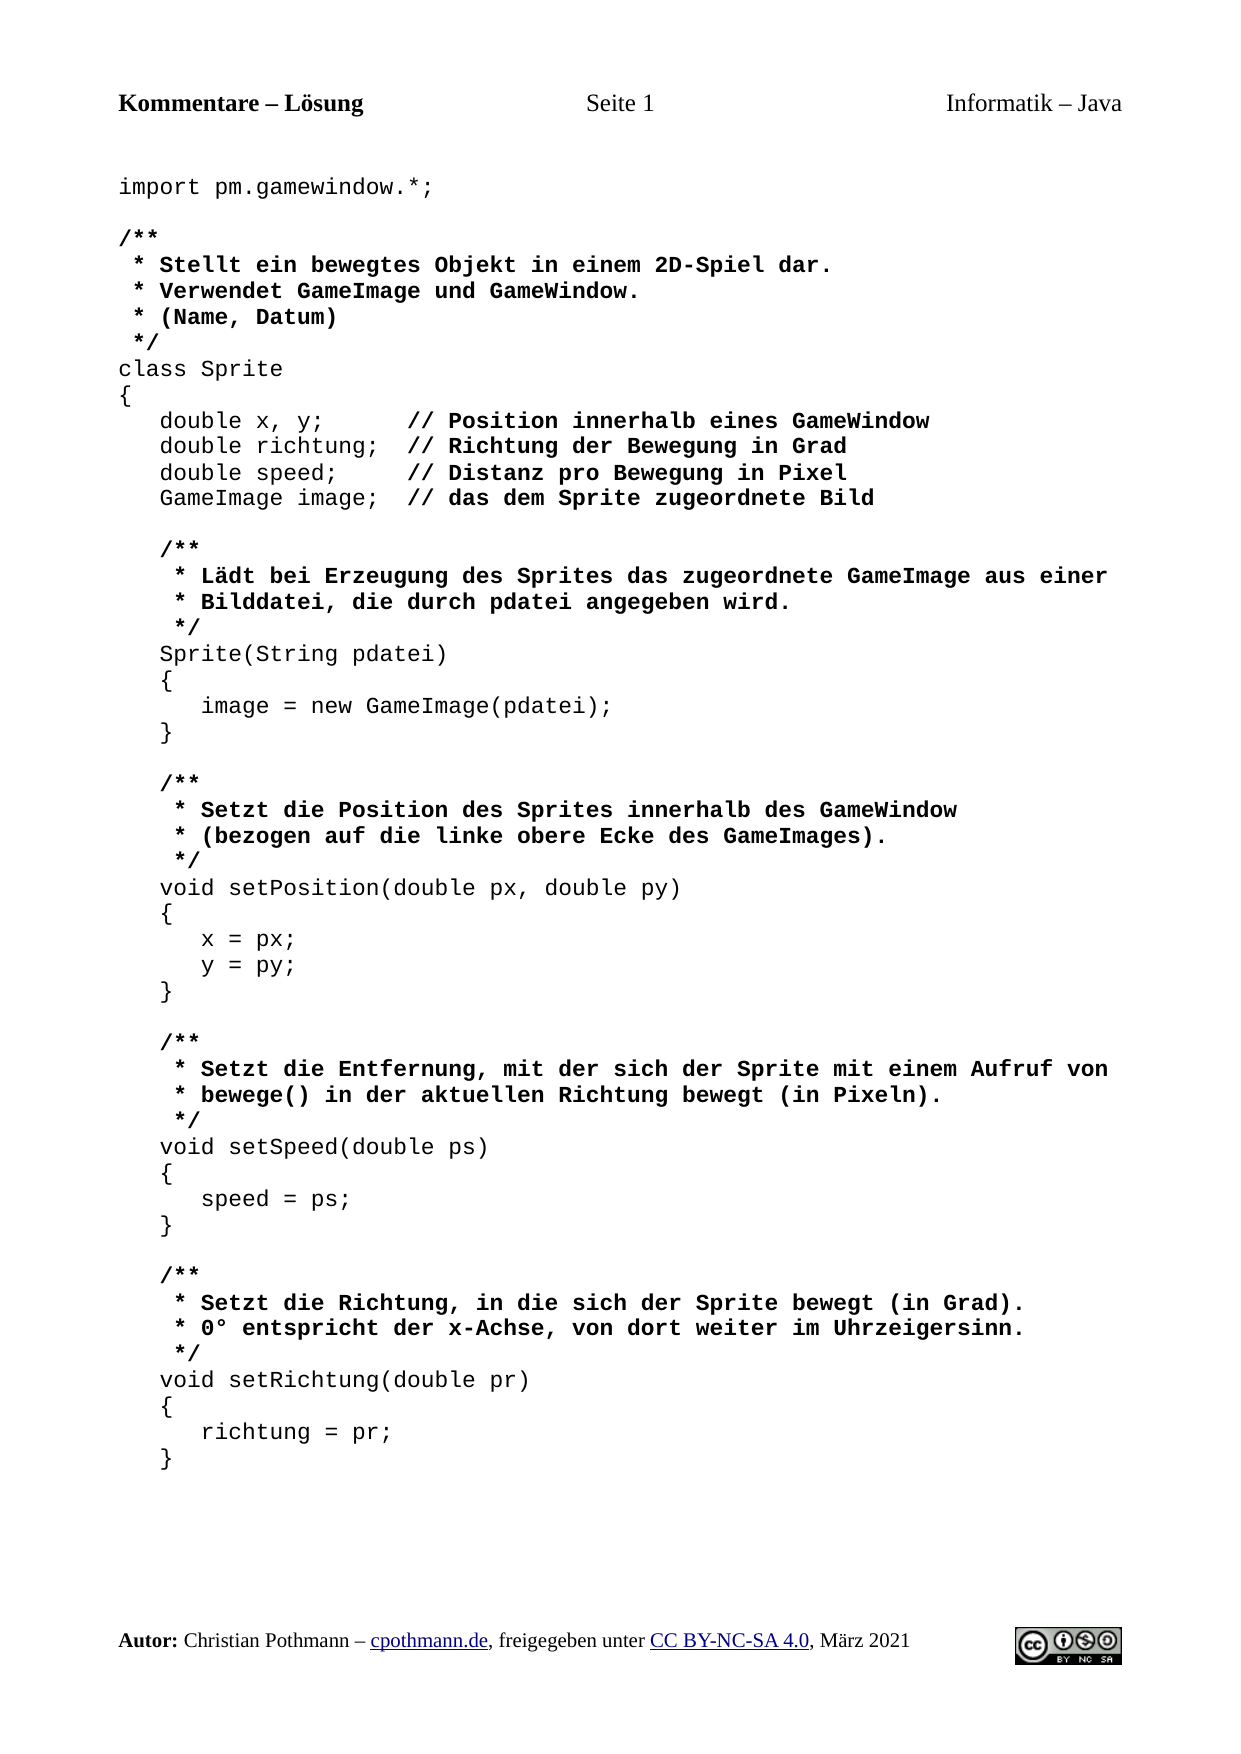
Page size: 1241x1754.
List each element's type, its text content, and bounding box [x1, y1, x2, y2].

text double speed; // Distanz pro Bewegung in Pixel [118, 461, 1122, 487]
text y = py; [118, 954, 1122, 979]
text } [118, 720, 1122, 746]
text void setSpeed(double ps) [118, 1135, 1122, 1161]
text } [118, 979, 1122, 1006]
text image = new GameImage(pdatei); [118, 694, 1122, 720]
text class Sprite [118, 357, 1122, 383]
text /** [118, 227, 1122, 253]
text * 0° entspricht der x-Achse, von dort weiter im Uhrzeigersinn. [118, 1317, 1122, 1343]
text { [118, 383, 1122, 409]
text import pm.gamewindow.*; [118, 176, 1122, 201]
text * Setzt die Richtung, in die sich der Sprite bewegt (in Grad). [118, 1291, 1122, 1317]
text */ [118, 331, 1122, 357]
text /** [118, 772, 1122, 798]
picture [1015, 1627, 1122, 1665]
text speed = ps; [118, 1187, 1122, 1213]
text * (bezogen auf die linke obere Ecke des GameImages). [118, 824, 1122, 850]
text } [118, 1446, 1122, 1472]
text { [118, 902, 1122, 928]
text Autor: Christian Pothmann – cpothmann.de, freigegeben unter CC BY-NC-SA 4.0, März 2021 [118, 1628, 1015, 1652]
text { [118, 668, 1122, 694]
text * Verwendet GameImage und GameWindow. [118, 279, 1122, 305]
text void setPosition(double px, double py) [118, 876, 1122, 902]
text { [118, 1161, 1122, 1187]
text * Lädt bei Erzeugung des Sprites das zugeordnete GameImage aus einer [118, 564, 1122, 591]
text * Setzt die Position des Sprites innerhalb des GameWindow [118, 798, 1122, 824]
text * Bilddatei, die durch pdatei angegeben wird. [118, 591, 1122, 616]
text richtung = pr; [118, 1421, 1122, 1446]
text } [118, 1213, 1122, 1239]
text double richtung; // Richtung der Bewegung in Grad [118, 435, 1122, 461]
text GameImage image; // das dem Sprite zugeordnete Bild [118, 487, 1122, 513]
text * (Name, Datum) [118, 305, 1122, 331]
text * Stellt ein bewegtes Objekt in einem 2D-Spiel dar. [118, 253, 1122, 279]
text x = px; [118, 928, 1122, 954]
text * Setzt die Entfernung, mit der sich der Sprite mit einem Aufruf von [118, 1057, 1122, 1083]
text Sprite(String pdatei) [118, 642, 1122, 668]
text double x, y; // Position innerhalb eines GameWindow [118, 409, 1122, 435]
text * bewege() in der aktuellen Richtung bewegt (in Pixeln). [118, 1083, 1122, 1109]
text void setRichtung(double pr) [118, 1369, 1122, 1394]
text */ [118, 1109, 1122, 1135]
text /** [118, 1031, 1122, 1057]
text */ [118, 616, 1122, 642]
text /** [118, 1265, 1122, 1291]
text */ [118, 850, 1122, 876]
text { [118, 1394, 1122, 1421]
text /** [118, 539, 1122, 564]
text */ [118, 1343, 1122, 1369]
